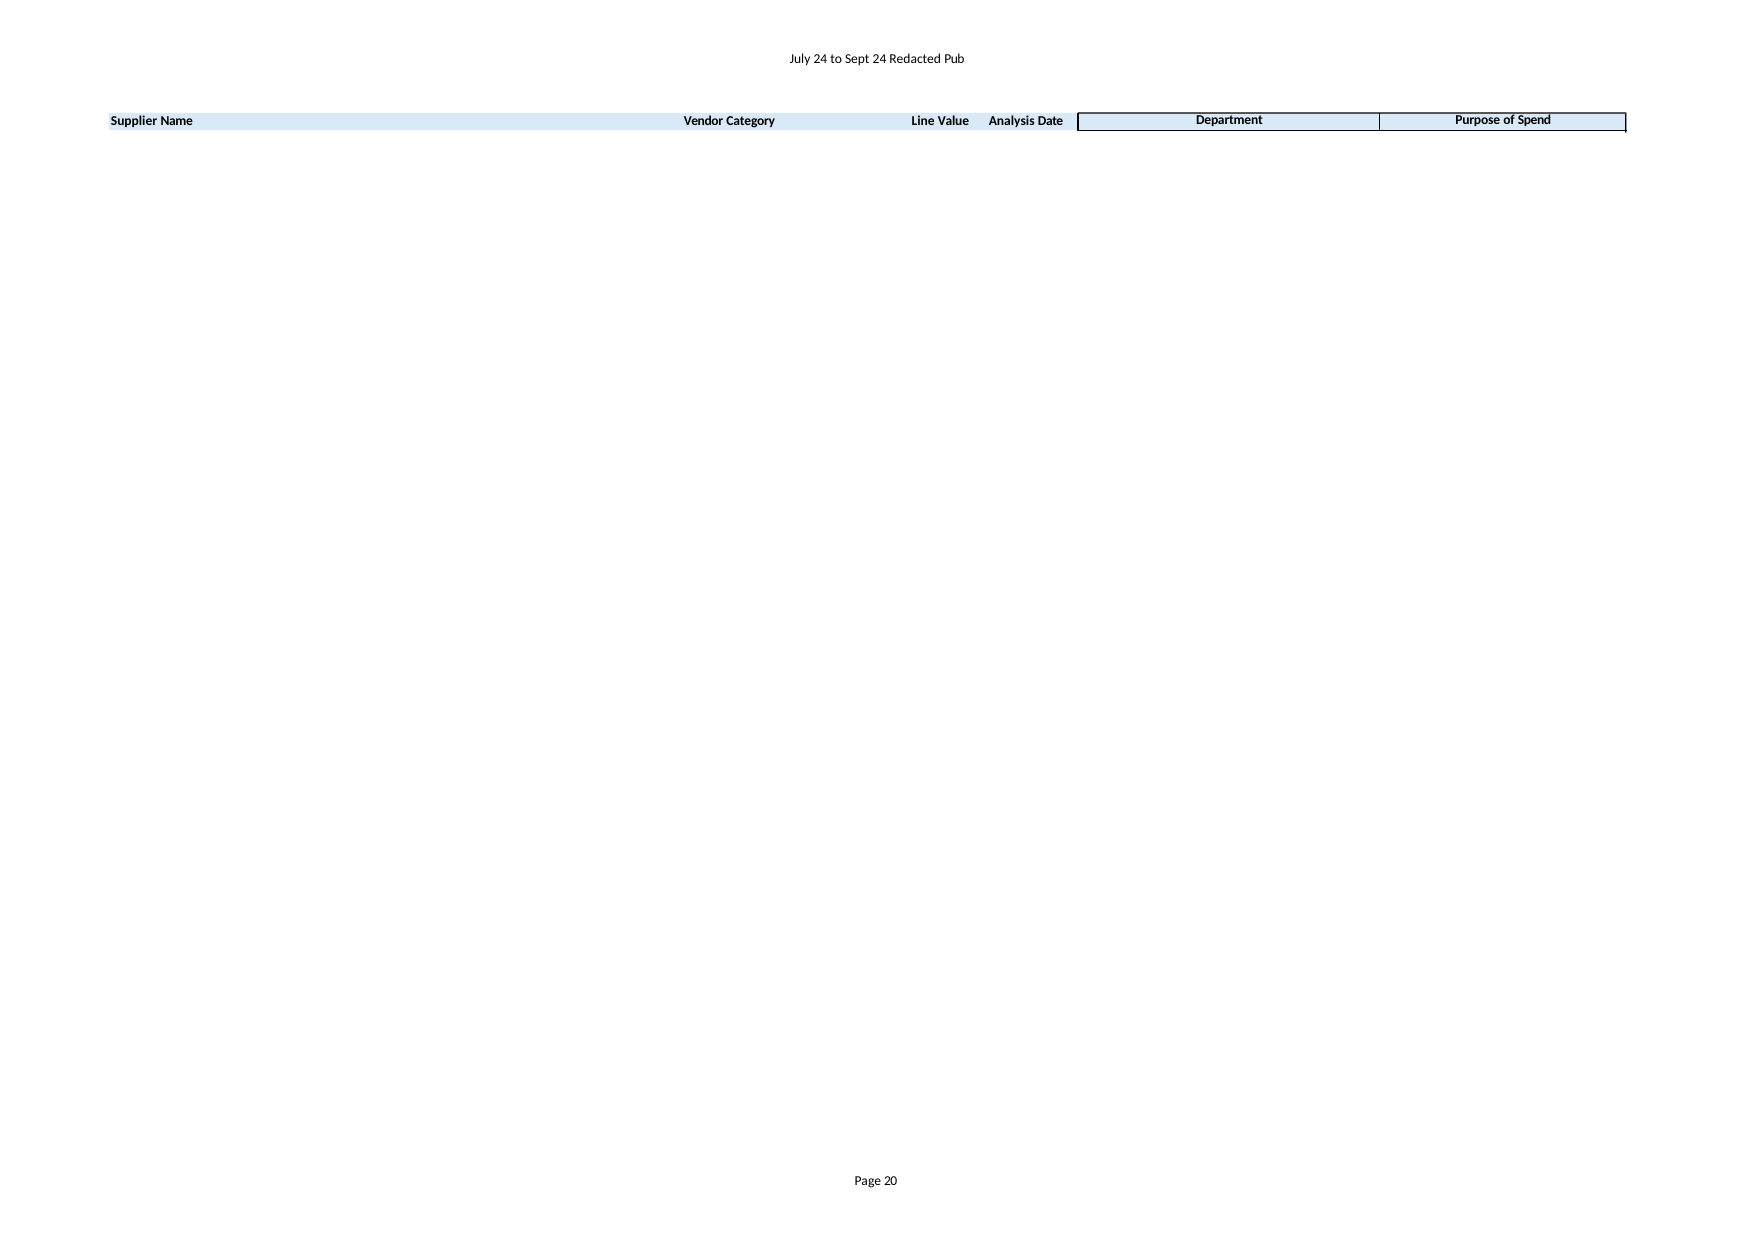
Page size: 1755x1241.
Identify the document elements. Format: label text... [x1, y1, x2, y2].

table_header Supplier Name [109, 113, 588, 130]
table_header Department [1079, 114, 1379, 130]
table_header Purpose of Spend [1380, 114, 1625, 130]
table_header Line Value [885, 113, 978, 130]
table_header Vendor Category [588, 113, 885, 130]
table_header Analysis Date [978, 113, 1077, 130]
